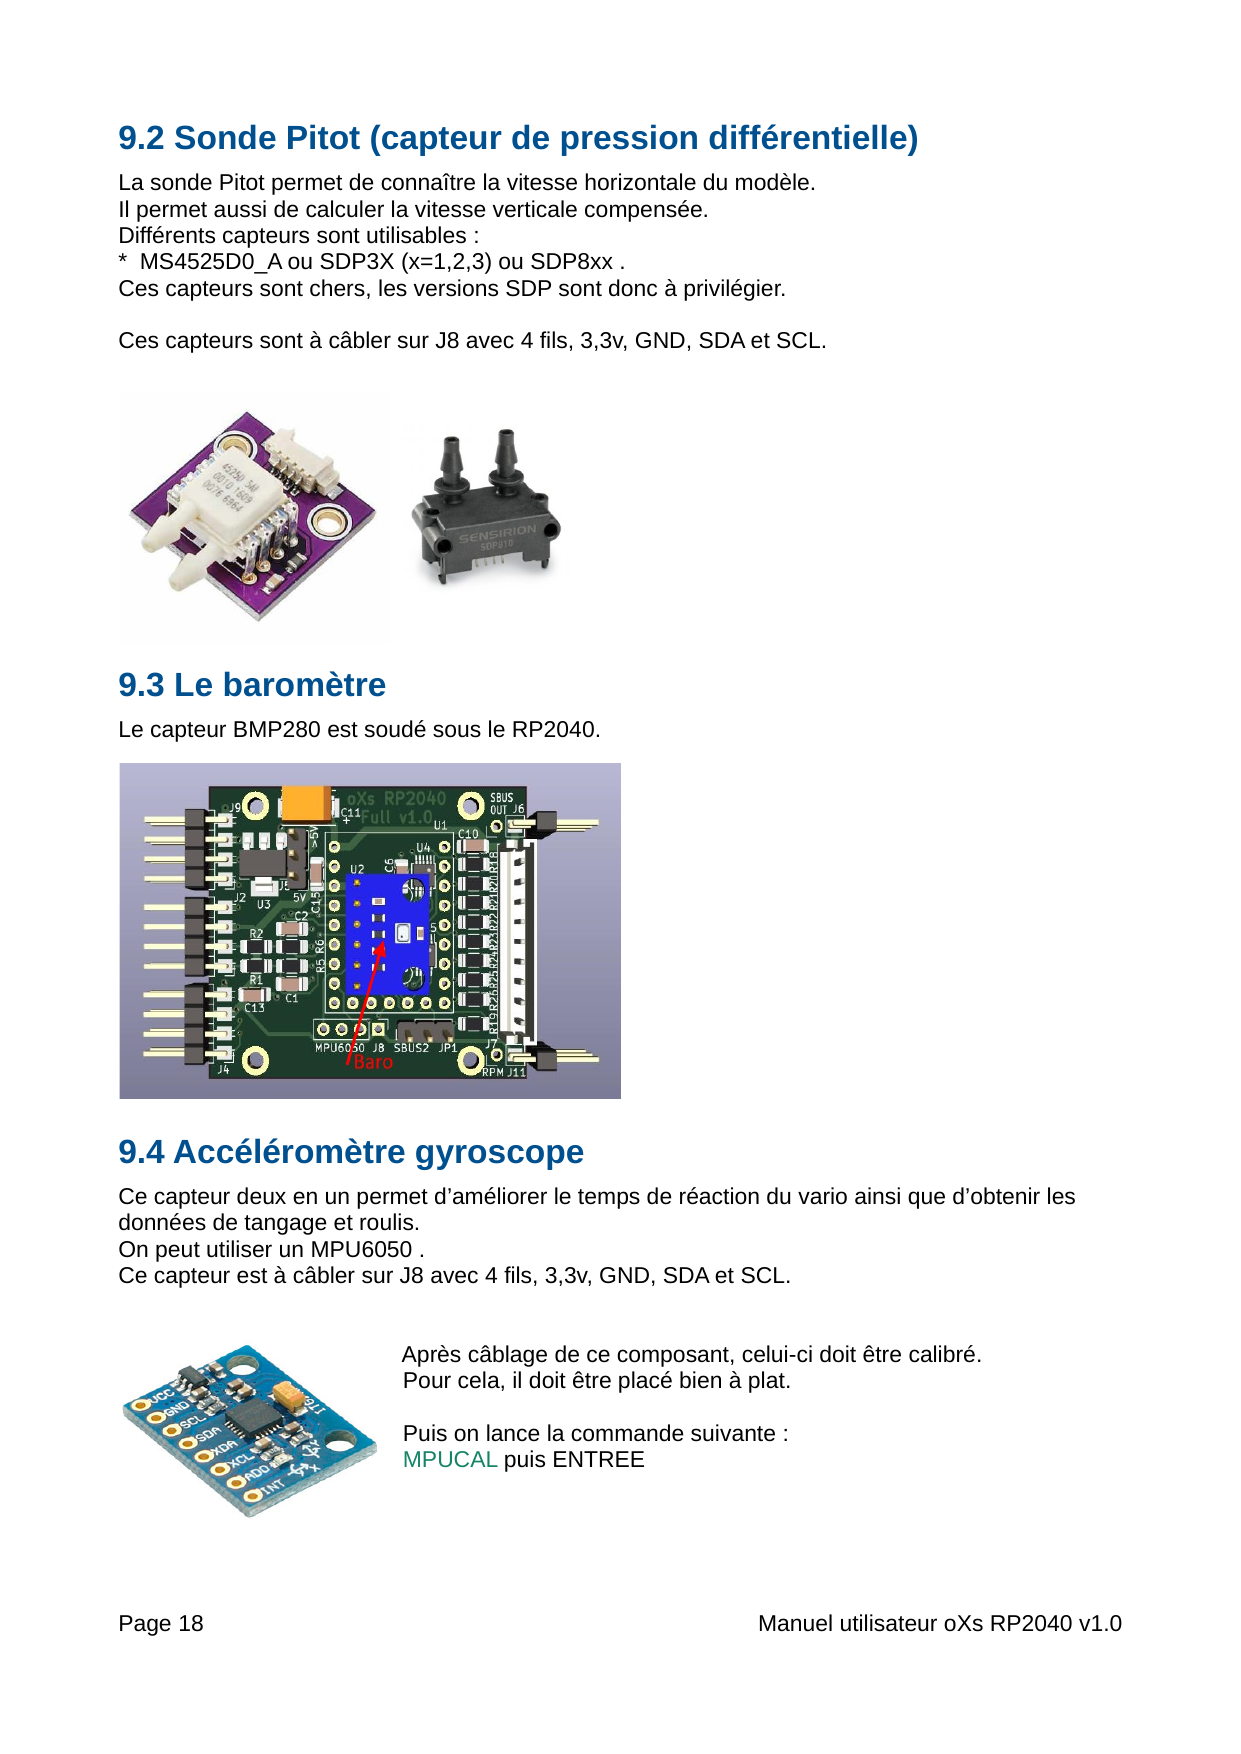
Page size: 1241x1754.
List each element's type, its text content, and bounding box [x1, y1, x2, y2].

text Ce capteur est à câbler sur J8 avec 4 fils, 3,3v, GND, SDA et SCL. [118, 1262, 1164, 1288]
text Pour cela, il doit être placé bien à plat. [378, 1367, 1164, 1394]
text Ces capteurs sont à câbler sur J8 avec 4 fils, 3,3v, GND, SDA et SCL. [118, 327, 1164, 354]
text MPUCAL puis ENTREE [378, 1446, 1164, 1473]
text Différents capteurs sont utilisables : [118, 222, 1164, 248]
subtitle 9.2 Sonde Pitot (capteur de pression différentielle) [118, 118, 1164, 157]
text * MS4525D0_A ou SDP3X (x=1,2,3) ou SDP8xx . [118, 248, 1164, 275]
text Le capteur BMP280 est soudé sous le RP2040. [118, 716, 1164, 742]
text Puis on lance la commande suivante : [378, 1420, 1164, 1446]
subtitle 9.4 Accéléromètre gyroscope [118, 1132, 1164, 1170]
picture [122, 1314, 378, 1548]
text Ces capteurs sont chers, les versions SDP sont donc à privilégier. [118, 275, 1164, 301]
text On peut utiliser un MPU6050 . [118, 1236, 1164, 1262]
text Ce capteur deux en un permet d’améliorer le temps de réaction du vario ainsi que d’obtenir les données de tangage et roulis. [118, 1183, 1164, 1236]
picture [119, 763, 621, 1099]
text La sonde Pitot permet de connaître la vitesse horizontale du modèle. [118, 169, 1164, 196]
text Il permet aussi de calculer la vitesse verticale compensée. [118, 196, 1164, 222]
subtitle 9.3 Le baromètre [118, 664, 1164, 703]
text Après câblage de ce composant, celui-ci doit être calibré. [378, 1341, 1164, 1367]
picture [118, 391, 571, 644]
